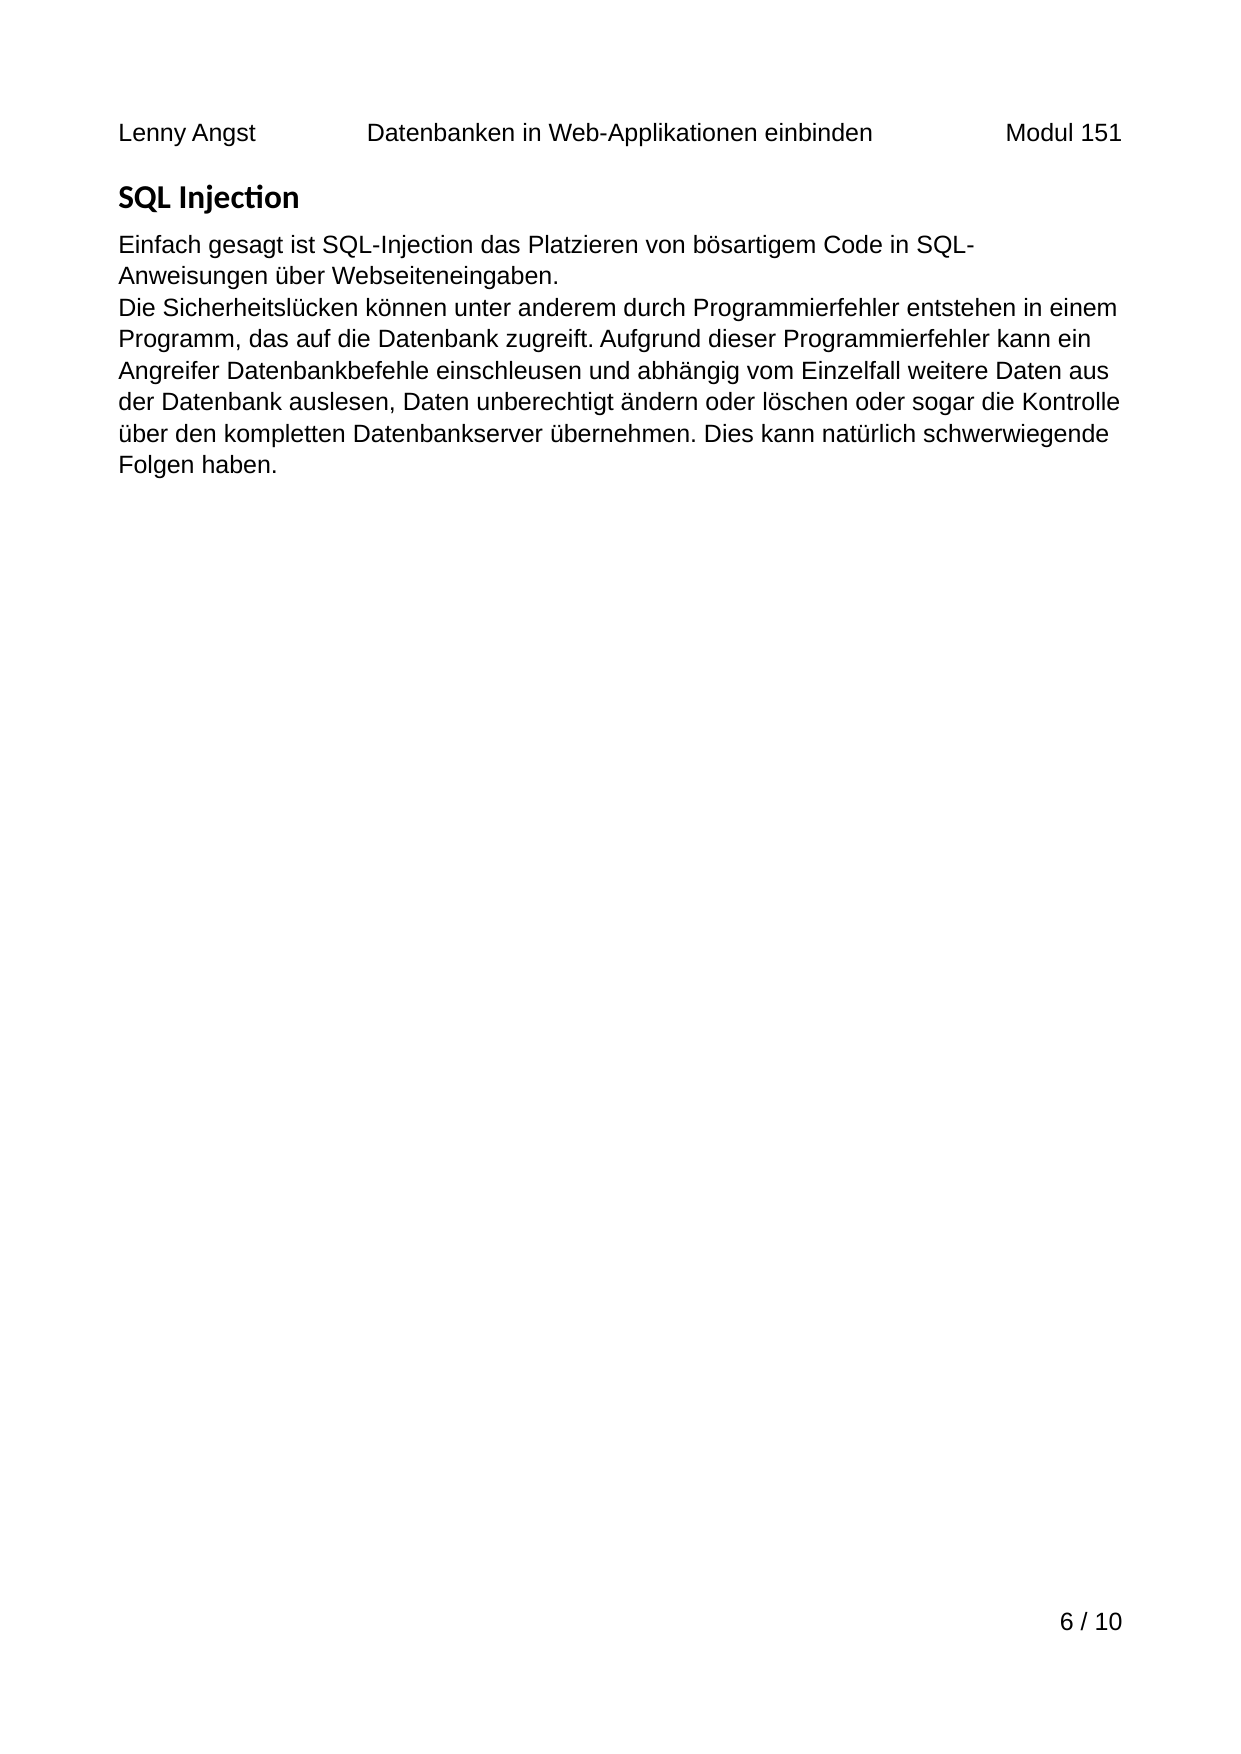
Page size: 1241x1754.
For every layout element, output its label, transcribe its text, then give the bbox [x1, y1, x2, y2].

text Einfach gesagt ist SQL-Injection das Platzieren von bösartigem Code in SQL-Anweisungen über Webseiteneingaben. [118, 229, 1122, 290]
subtitle SQL Injection [118, 176, 1122, 217]
text Die Sicherheitslücken können unter anderem durch Programmierfehler entstehen in einem Programm, das auf die Datenbank zugreift. Aufgrund dieser Programmierfehler kann ein Angreifer Datenbankbefehle einschleusen und abhängig vom Einzelfall weitere Daten aus der Datenbank auslesen, Daten unberechtigt ändern oder löschen oder sogar die Kontrolle über den kompletten Datenbankserver übernehmen. Dies kann natürlich schwerwiegende Folgen haben. [118, 293, 1122, 479]
